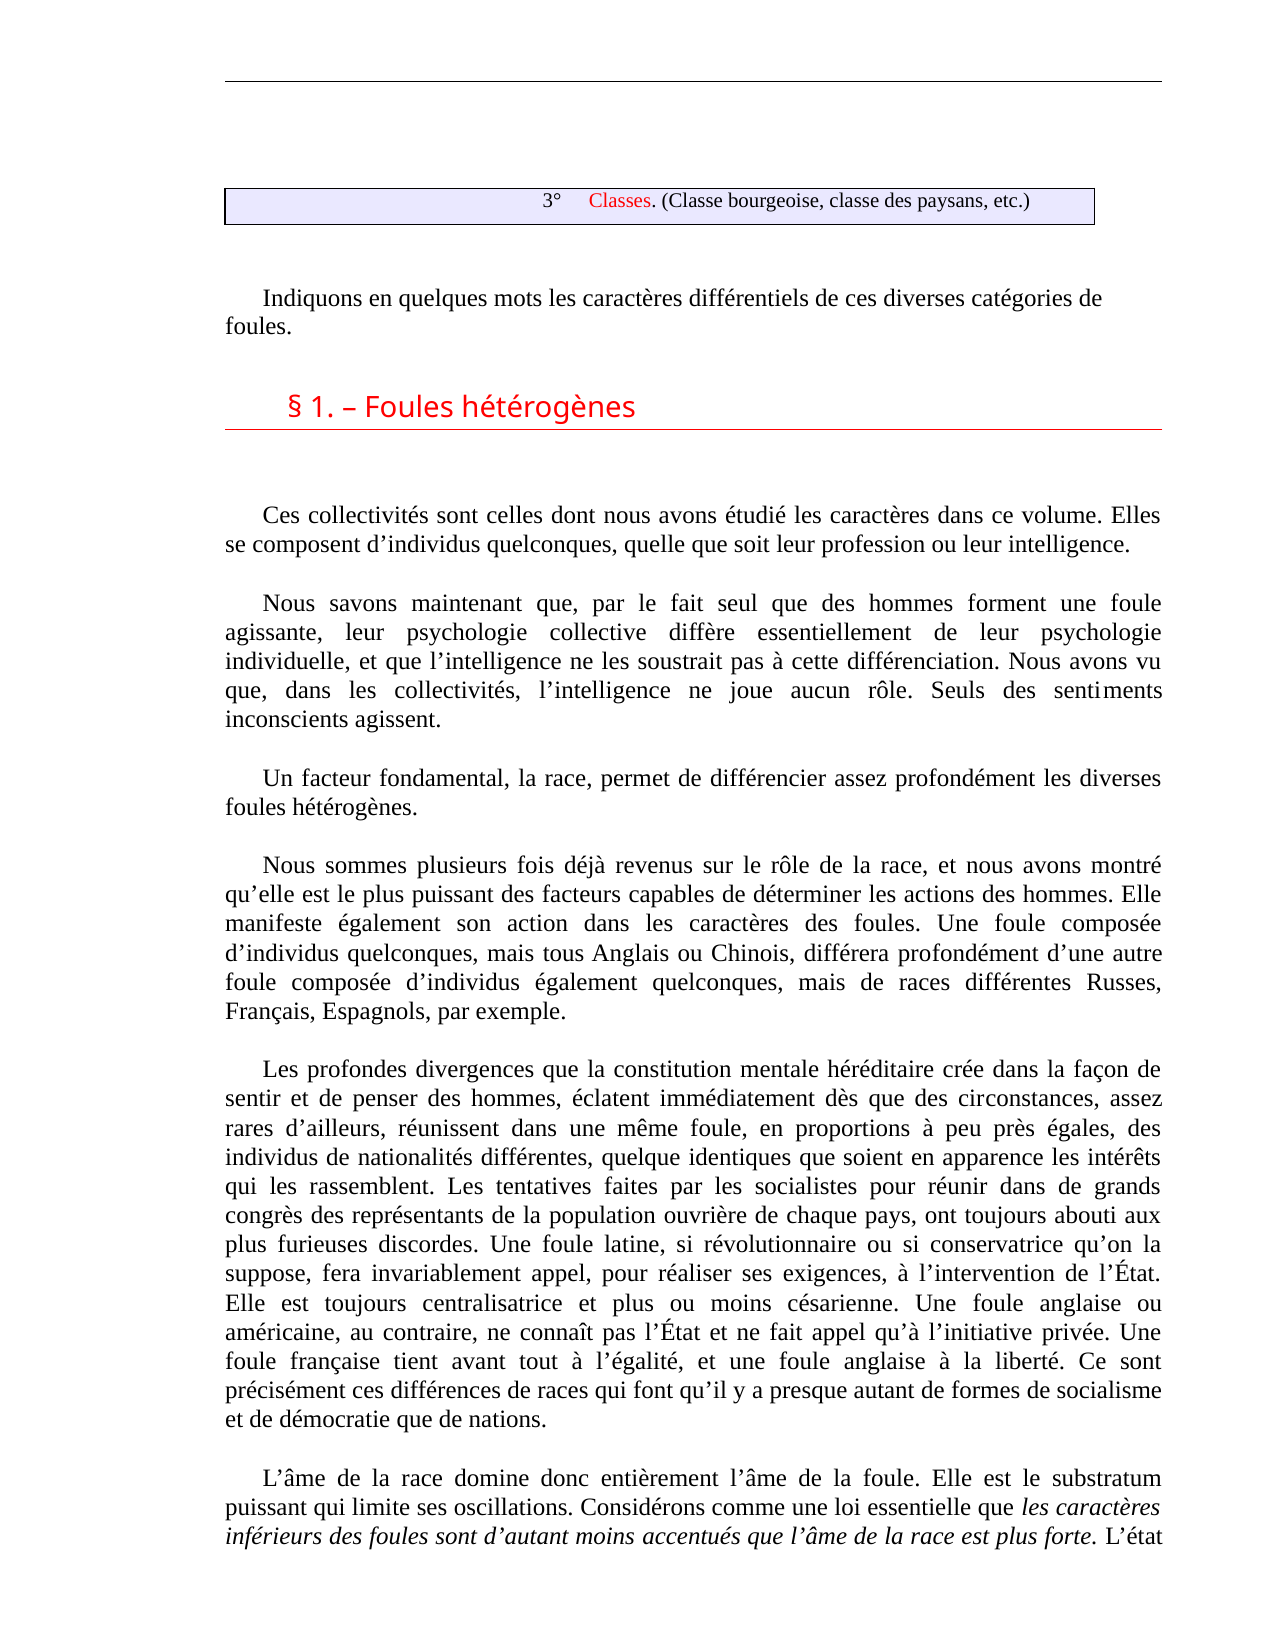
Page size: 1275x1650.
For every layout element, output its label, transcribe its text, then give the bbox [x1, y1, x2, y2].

text Indiquons en quelques mots les caractères différentiels de ces diverses catégories de foules. [225, 283, 1162, 340]
table_cell [226, 189, 528, 224]
text Les profondes divergences que la constitution mentale héréditaire crée dans la façon de sentir et de penser des hommes, éclatent immédiatement dès que des cir­constances, assez rares d’ailleurs, réunissent dans une même foule, en proportions à peu près égales, des individus de nationalités différentes, quelque identiques que soient en apparence les intérêts qui les rassemblent. Les tentatives faites par les socialistes pour réunir dans de grands congrès des représentants de la population ouvrière de chaque pays, ont toujours abouti aux plus furieuses discordes. Une foule latine, si révolutionnaire ou si conservatrice qu’on la suppose, fera invariablement appel, pour réaliser ses exigences, à l’intervention de l’État. Elle est toujours centra­lisatrice et plus ou moins césarienne. Une foule anglaise ou américaine, au con­traire, ne connaît pas l’État et ne fait appel qu’à l’initiative privée. Une foule française tient avant tout à l’égalité, et une foule anglaise à la liberté. Ce sont précisément ces différences de races qui font qu’il y a presque autant de formes de socialisme et de démocratie que de nations. [225, 1054, 1162, 1433]
text L’âme de la race domine donc entièrement l’âme de la foule. Elle est le substratum puissant qui limite ses oscillations. Considérons comme une loi essentielle que les caractères inférieurs des foules sont d’autant moins accentués que l’âme de la race est plus forte. L’état [225, 1463, 1162, 1550]
table_cell 3° Classes. (Classe bourgeoise, classe des paysans, etc.) [528, 189, 1094, 224]
text Un facteur fondamental, la race, permet de différencier assez profondément les diverses foules hétérogènes. [225, 763, 1162, 821]
text Nous sommes plusieurs fois déjà revenus sur le rôle de la race, et nous avons montré qu’elle est le plus puissant des facteurs capables de déterminer les actions des hommes. Elle manifeste également son action dans les caractères des foules. Une foule composée d’individus quelconques, mais tous Anglais ou Chinois, différera pro­fondément d’une autre foule composée d’individus également quelconques, mais de races différentes Russes, Français, Espagnols, par exemple. [225, 850, 1162, 1025]
text Ces collectivités sont celles dont nous avons étudié les caractères dans ce volume. Elles se composent d’individus quelconques, quelle que soit leur profession ou leur intelligence. [225, 500, 1162, 558]
subtitle § 1. – Foules hétérogènes [225, 383, 1162, 429]
text Nous savons maintenant que, par le fait seul que des hommes forment une foule agissante, leur psychologie collective diffère essentiellement de leur psychologie individuelle, et que l’intelligence ne les soustrait pas à cette différenciation. Nous avons vu que, dans les collectivités, l’intelligence ne joue aucun rôle. Seuls des senti­ments inconscients agissent. [225, 588, 1162, 733]
